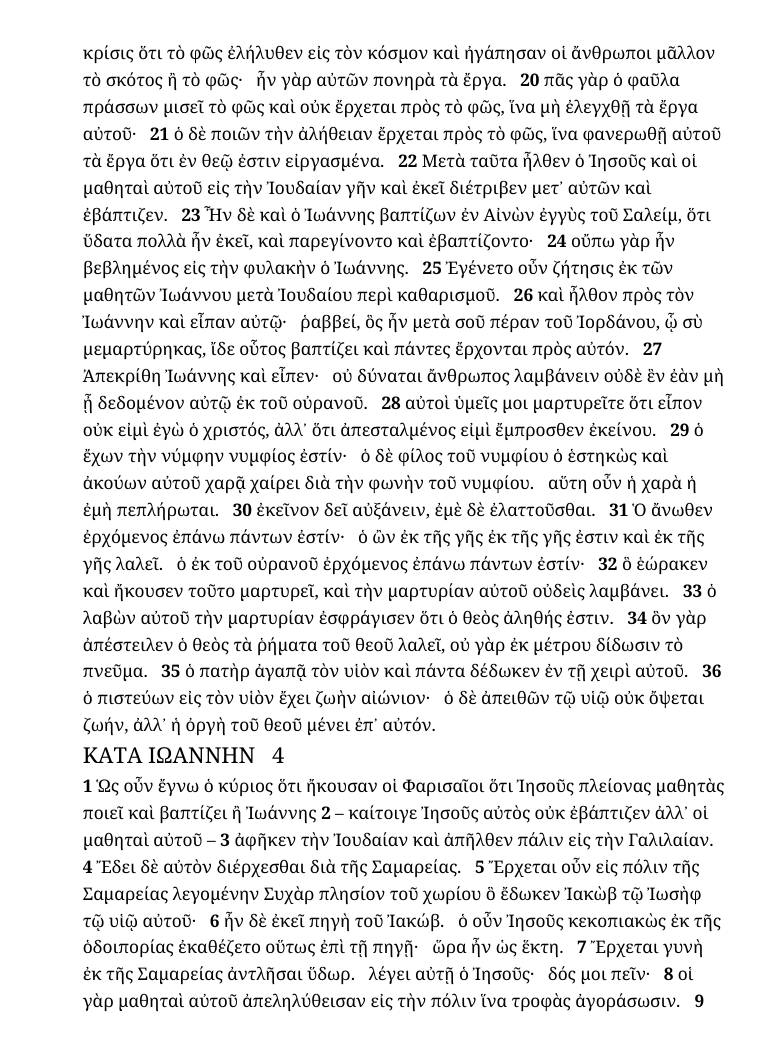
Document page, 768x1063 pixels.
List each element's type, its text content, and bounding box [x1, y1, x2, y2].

text κρίσις ὅτι τὸ φῶς ἐλήλυθεν εἰς τὸν κόσμον καὶ ἠγάπησαν οἱ ἄνθρωποι μᾶλλον τὸ σκότος ἢ τὸ φῶς· ἦν γὰρ αὐτῶν πονηρὰ τὰ ἔργα. 20 πᾶς γὰρ ὁ φαῦλα πράσσων μισεῖ τὸ φῶς καὶ οὐκ ἔρχεται πρὸς τὸ φῶς, ἵνα μὴ ἐλεγχθῇ τὰ ἔργα αὐτοῦ· 21 ὁ δὲ ποιῶν τὴν ἀλήθειαν ἔρχεται πρὸς τὸ φῶς, ἵνα φανερωθῇ αὐτοῦ τὰ ἔργα ὅτι ἐν θεῷ ἐστιν εἰργασμένα. 22 Μετὰ ταῦτα ἦλθεν ὁ Ἰησοῦς καὶ οἱ μαθηταὶ αὐτοῦ εἰς τὴν Ἰουδαίαν γῆν καὶ ἐκεῖ διέτριβεν μετ᾽ αὐτῶν καὶ ἐβάπτιζεν. 23 Ἦν δὲ καὶ ὁ Ἰωάννης βαπτίζων ἐν Αἰνὼν ἐγγὺς τοῦ Σαλείμ, ὅτι ὕδατα πολλὰ ἦν ἐκεῖ, καὶ παρεγίνοντο καὶ ἐβαπτίζοντο· 24 οὔπω γὰρ ἦν βεβλημένος εἰς τὴν φυλακὴν ὁ Ἰωάννης. 25 Ἐγένετο οὖν ζήτησις ἐκ τῶν μαθητῶν Ἰωάννου μετὰ Ἰουδαίου περὶ καθαρισμοῦ. 26 καὶ ἦλθον πρὸς τὸν Ἰωάννην καὶ εἶπαν αὐτῷ· ῥαββεί, ὃς ἦν μετὰ σοῦ πέραν τοῦ Ἰορδάνου, ᾧ σὺ μεμαρτύρηκας, ἴδε οὗτος βαπτίζει καὶ πάντες ἔρχονται πρὸς αὐτόν. 27 Ἀπεκρίθη Ἰωάννης καὶ εἶπεν· οὐ δύναται ἄνθρωπος λαμβάνειν οὐδὲ ἓν ἐὰν μὴ ᾖ δεδομένον αὐτῷ ἐκ τοῦ οὐρανοῦ. 28 αὐτοὶ ὑμεῖς μοι μαρτυρεῖτε ὅτι εἶπον οὐκ εἰμὶ ἐγὼ ὁ χριστός, ἀλλ᾽ ὅτι ἀπεσταλμένος εἰμὶ ἔμπροσθεν ἐκείνου. 29 ὁ ἔχων τὴν νύμφην νυμφίος ἐστίν· ὁ δὲ φίλος τοῦ νυμφίου ὁ ἑστηκὼς καὶ ἀκούων αὐτοῦ χαρᾷ χαίρει διὰ τὴν φωνὴν τοῦ νυμφίου. αὕτη οὖν ἡ χαρὰ ἡ ἐμὴ πεπλήρωται. 30 ἐκεῖνον δεῖ αὐξάνειν, ἐμὲ δὲ ἐλαττοῦσθαι. 31 Ὁ ἄνωθεν ἐρχόμενος ἐπάνω πάντων ἐστίν· ὁ ὢν ἐκ τῆς γῆς ἐκ τῆς γῆς ἐστιν καὶ ἐκ τῆς γῆς λαλεῖ. ὁ ἐκ τοῦ οὐρανοῦ ἐρχόμενος ἐπάνω πάντων ἐστίν· 32 ὃ ἑώρακεν καὶ ἤκουσεν τοῦτο μαρτυρεῖ, καὶ τὴν μαρτυρίαν αὐτοῦ οὐδεὶς λαμβάνει. 33 ὁ λαβὼν αὐτοῦ τὴν μαρτυρίαν ἐσφράγισεν ὅτι ὁ θεὸς ἀληθής ἐστιν. 34 ὃν γὰρ ἀπέστειλεν ὁ θεὸς τὰ ῥήματα τοῦ θεοῦ λαλεῖ, οὐ γὰρ ἐκ μέτρου δίδωσιν τὸ πνεῦμα. 35 ὁ πατὴρ ἀγαπᾷ τὸν υἱὸν καὶ πάντα δέδωκεν ἐν τῇ χειρὶ αὐτοῦ. 36 ὁ πιστεύων εἰς τὸν υἱὸν ἔχει ζωὴν αἰώνιον· ὁ δὲ ἀπειθῶν τῷ υἱῷ οὐκ ὄψεται ζωήν, ἀλλ᾽ ἡ ὀργὴ τοῦ θεοῦ μένει ἐπ᾽ αὐτόν. [83, 41, 726, 737]
text 1 Ὡς οὖν ἔγνω ὁ κύριος ὅτι ἤκουσαν οἱ Φαρισαῖοι ὅτι Ἰησοῦς πλείονας μαθητὰς ποιεῖ καὶ βαπτίζει ἢ Ἰωάννης 2 – καίτοιγε Ἰησοῦς αὐτὸς οὐκ ἐβάπτιζεν ἀλλ᾽ οἱ μαθηταὶ αὐτοῦ – 3 ἀφῆκεν τὴν Ἰουδαίαν καὶ ἀπῆλθεν πάλιν εἰς τὴν Γαλιλαίαν. 4 Ἔδει δὲ αὐτὸν διέρχεσθαι διὰ τῆς Σαμαρείας. 5 Ἔρχεται οὖν εἰς πόλιν τῆς Σαμαρείας λεγομένην Συχὰρ πλησίον τοῦ χωρίου ὃ ἔδωκεν Ἰακὼβ τῷ Ἰωσὴφ τῷ υἱῷ αὐτοῦ· 6 ἦν δὲ ἐκεῖ πηγὴ τοῦ Ἰακώβ. ὁ οὖν Ἰησοῦς κεκοπιακὼς ἐκ τῆς ὁδοιπορίας ἐκαθέζετο οὕτως ἐπὶ τῇ πηγῇ· ὥρα ἦν ὡς ἕκτη. 7 Ἔρχεται γυνὴ ἐκ τῆς Σαμαρείας ἀντλῆσαι ὕδωρ. λέγει αὐτῇ ὁ Ἰησοῦς· δός μοι πεῖν· 8 οἱ γὰρ μαθηταὶ αὐτοῦ ἀπεληλύθεισαν εἰς τὴν πόλιν ἵνα τροφὰς ἀγοράσωσιν. 9 [83, 774, 726, 1013]
text ΚΑΤΑ ΙΩΑΝΝΗΝ 4 [83, 740, 726, 770]
